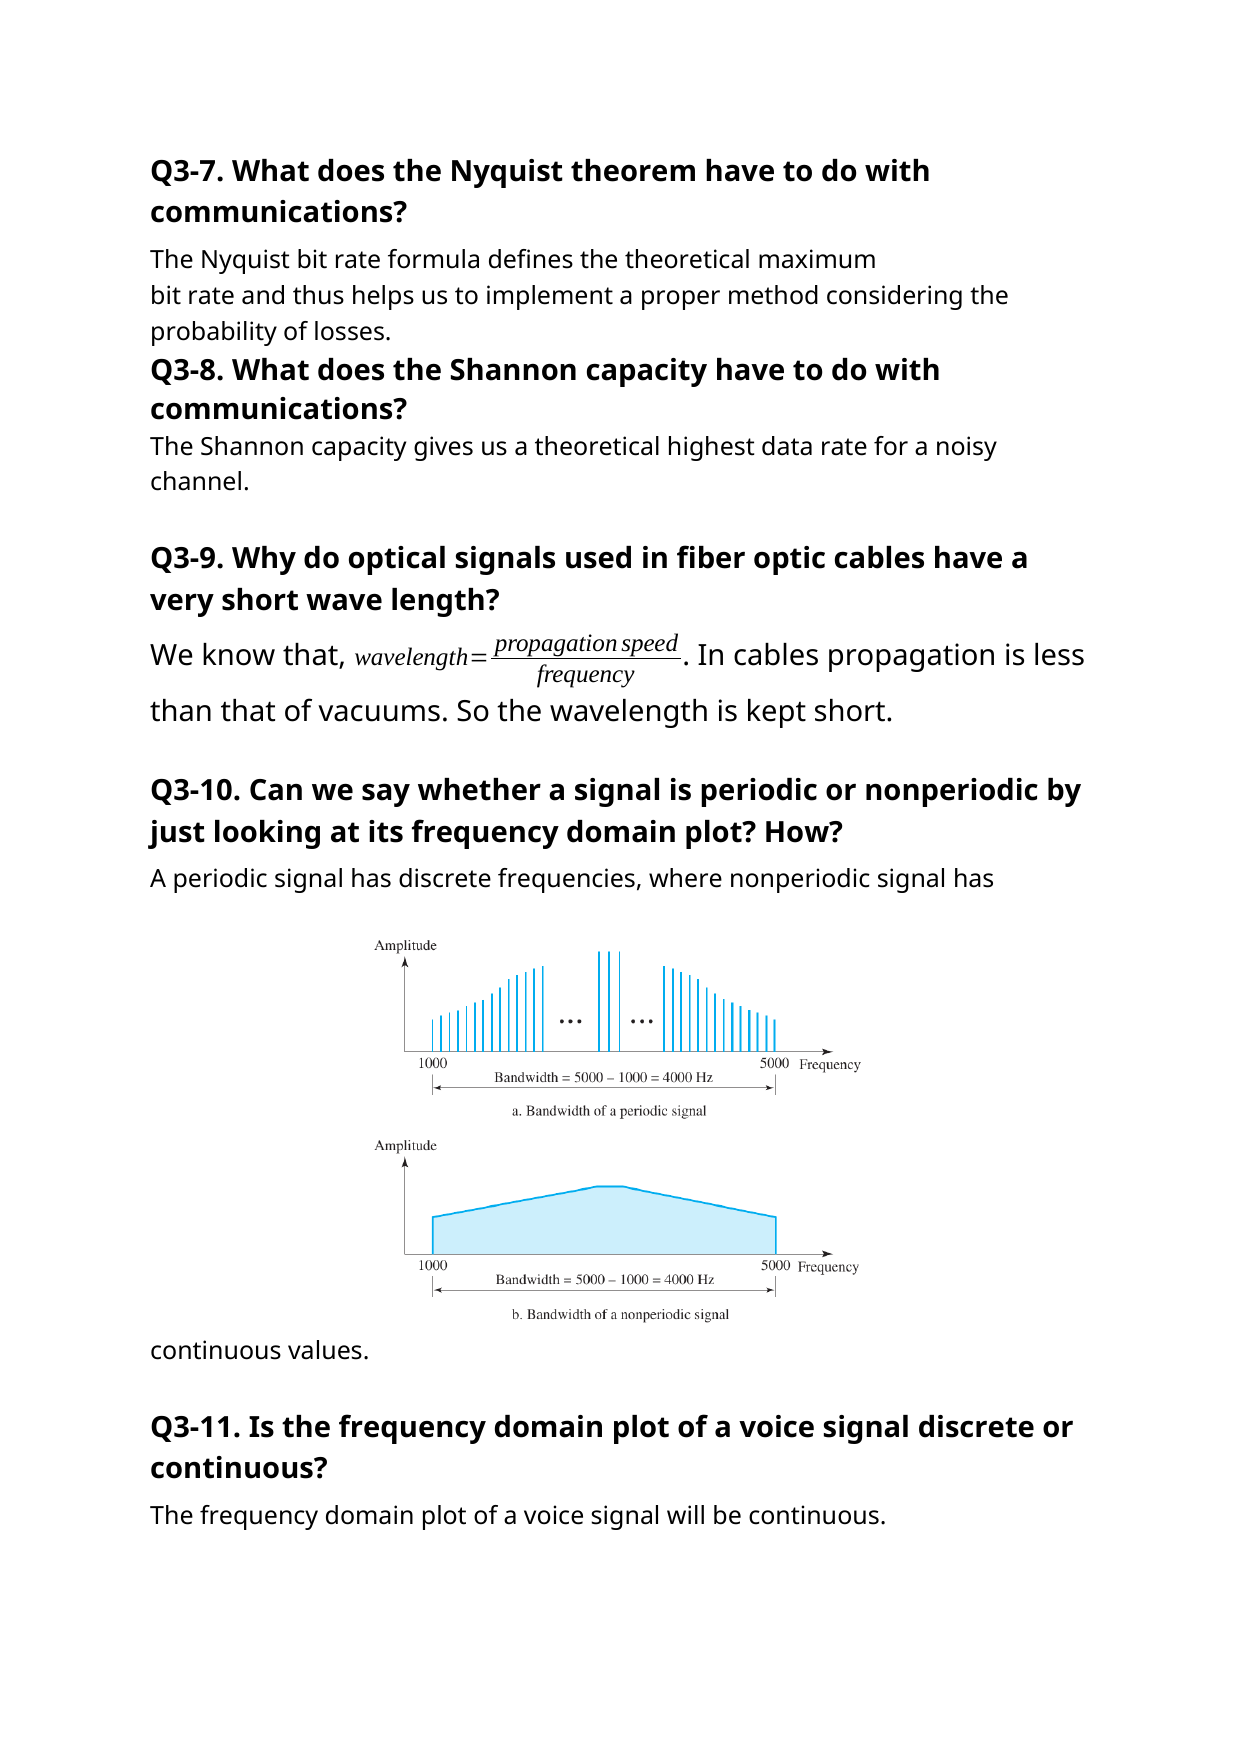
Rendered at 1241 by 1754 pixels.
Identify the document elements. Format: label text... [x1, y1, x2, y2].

text We know that, . In cables propagation is less than that of vacuums. So the wavelength is kept short. [150, 629, 1091, 730]
subtitle Q3-11. Is the frequency domain plot of a voice signal discrete or continuous? [150, 1406, 1091, 1487]
text The Shannon capacity gives us a theoretical highest data rate for a noisy channel. [150, 428, 1091, 498]
text The Nyquist bit rate formula defines the theoretical maximum [150, 242, 1091, 276]
text The frequency domain plot of a voice signal will be continuous. [150, 1498, 1091, 1532]
subtitle Q3-7. What does the Nyquist theorem have to do with communications? [150, 150, 1091, 231]
text Q3-8. What does the Shannon capacity have to do with communications? [150, 349, 1091, 428]
picture [332, 920, 908, 1333]
text bit rate and thus helps us to implement a proper method considering the probability of losses. [150, 277, 1091, 347]
text A periodic signal has discrete frequencies, where nonperiodic signal has continuous values. [150, 861, 1091, 1367]
subtitle Q3-9. Why do optical signals used in fiber optic cables have a very short wave length? [150, 537, 1091, 618]
subtitle Q3-10. Can we say whether a signal is periodic or nonperiodic by just looking at its frequency domain plot? How? [150, 769, 1091, 851]
